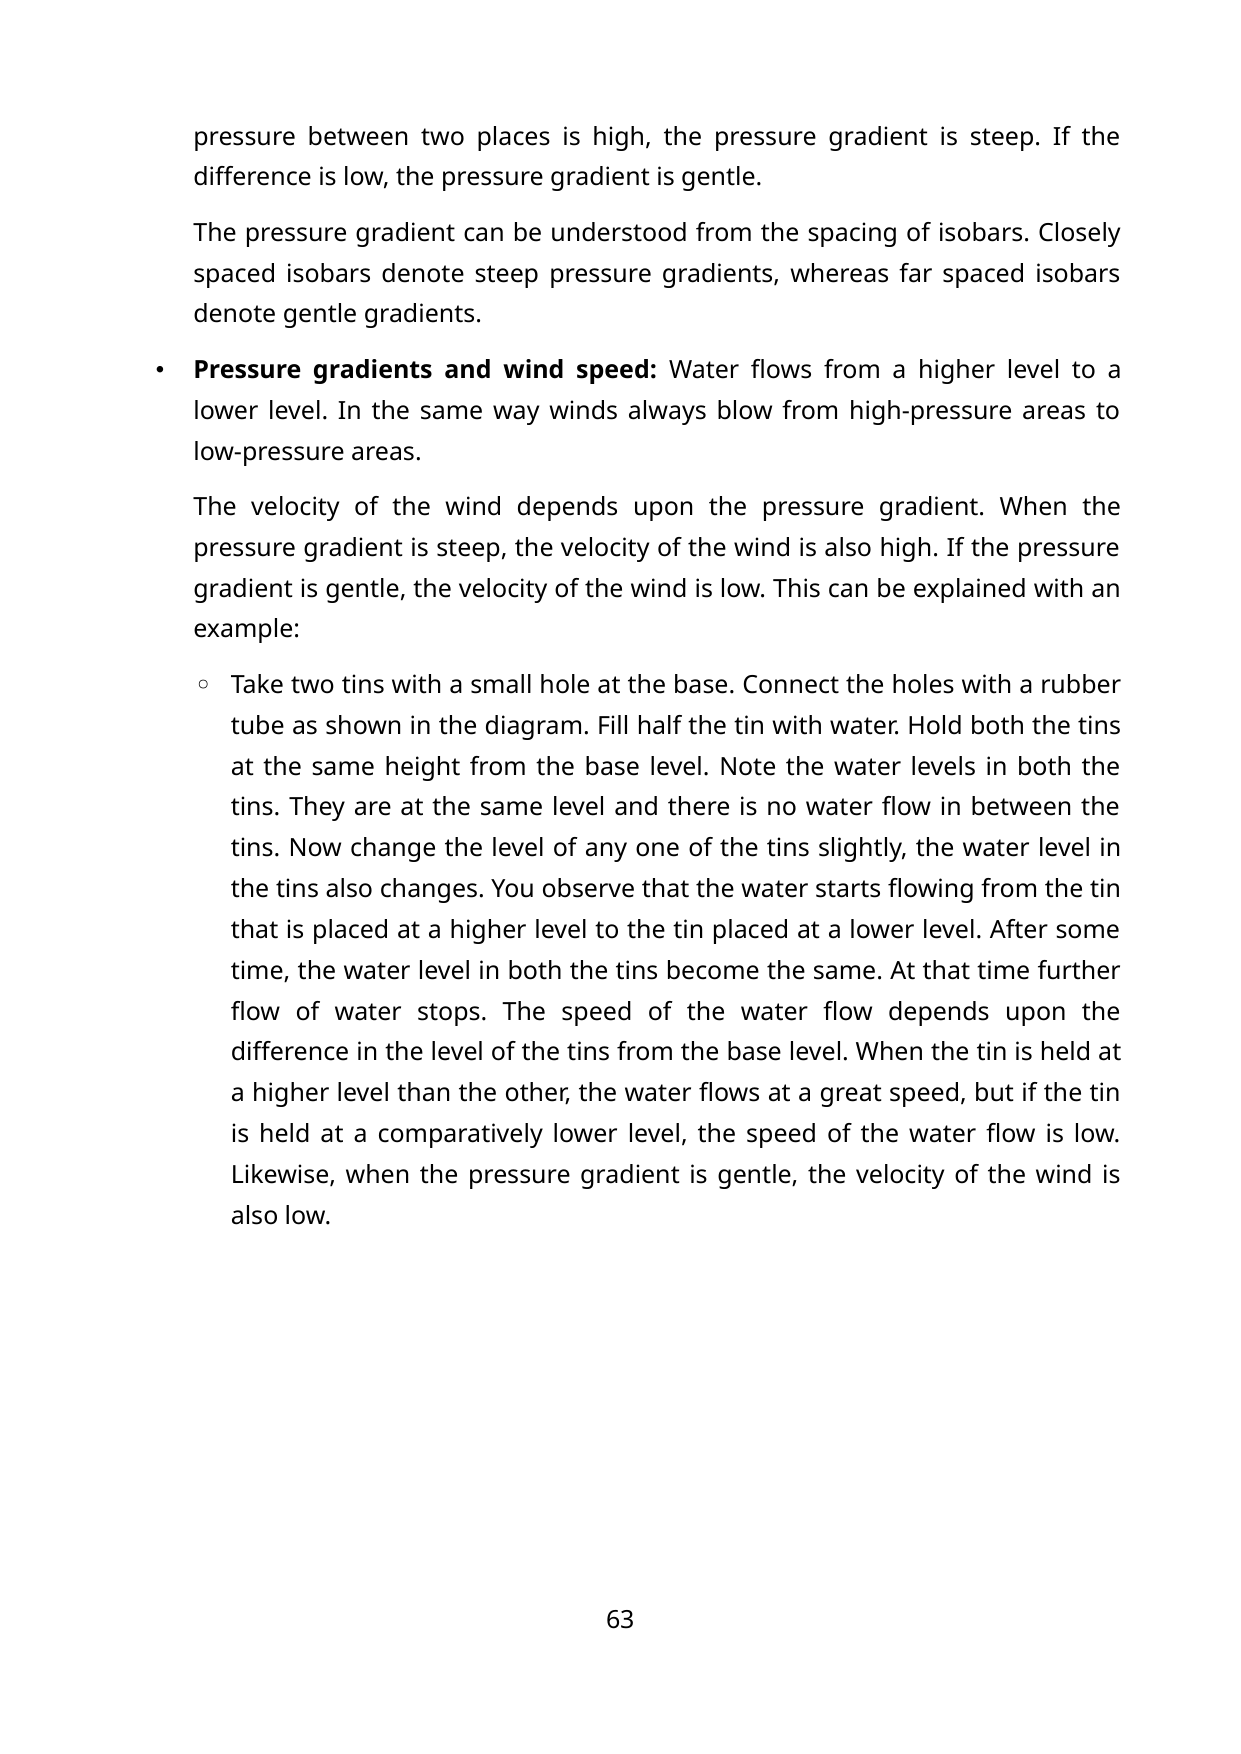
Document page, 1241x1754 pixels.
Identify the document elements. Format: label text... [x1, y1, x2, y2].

list Pressure gradients and wind speed: Water flows from a higher level to a lower level. In the same way winds always blow from high-pressure areas to low-pressure areas. [156, 351, 1122, 467]
list pressure between two places is high, the pressure gradient is steep. If the difference is low, the pressure gradient is gentle. [156, 118, 1122, 193]
list The pressure gradient can be understood from the spacing of isobars. Closely spaced isobars denote steep pressure gradients, whereas far spaced isobars denote gentle gradients. [156, 214, 1122, 330]
list Take two tins with a small hole at the base. Connect the holes with a rubber tube as shown in the diagram. Fill half the tin with water. Hold both the tins at the same height from the base level. Note the water levels in both the tins. They are at the same level and there is no water flow in between the tins. Now change the level of any one of the tins slightly, the water level in the tins also changes. You observe that the water starts flowing from the tin that is placed at a higher level to the tin placed at a lower level. After some time, the water level in both the tins become the same. At that time further flow of water stops. The speed of the water flow depends upon the difference in the level of the tins from the base level. When the tin is held at a higher level than the other, the water flows at a great speed, but if the tin is held at a comparatively lower level, the speed of the water flow is low. Likewise, when the pressure gradient is gentle, the velocity of the wind is also low. [193, 666, 1122, 1231]
list The velocity of the wind depends upon the pressure gradient. When the pressure gradient is steep, the velocity of the wind is also high. If the pressure gradient is gentle, the velocity of the wind is low. This can be explained with an example: [156, 488, 1122, 645]
